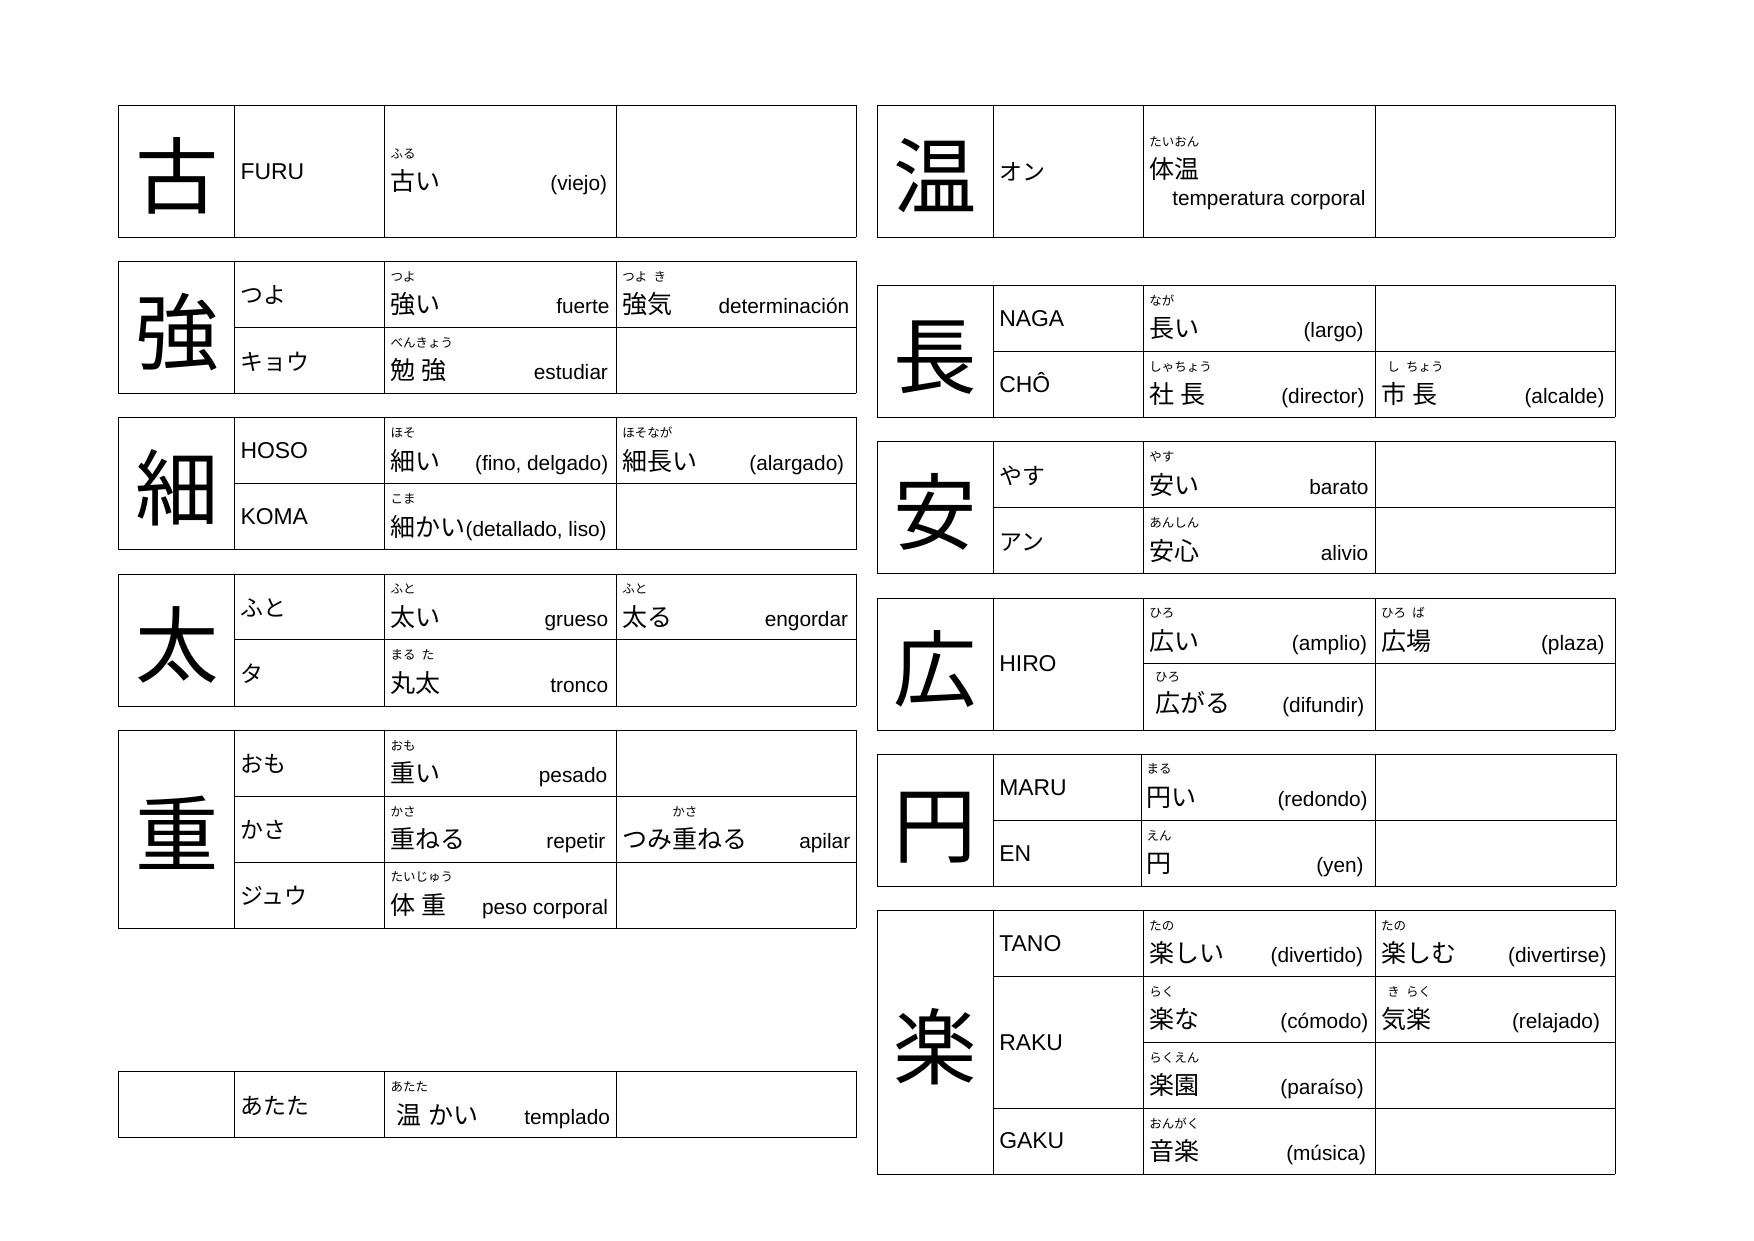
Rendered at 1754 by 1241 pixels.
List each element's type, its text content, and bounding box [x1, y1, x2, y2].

table_cell 細こまかい(detallado, liso) [385, 484, 616, 549]
table_header 長ながい (largo) [1144, 286, 1375, 351]
table_header 重おもい pesado [385, 731, 616, 796]
table_cell 市し長ちょう (alcalde) [1376, 352, 1615, 417]
table_header MARU [994, 755, 1141, 819]
table_cell 楽らくな (cómodo) [1144, 977, 1375, 1042]
table_header 強つよ気き determinación [617, 262, 856, 327]
table_header 楽たのしい (divertido) [1144, 911, 1375, 976]
table_cell アン [994, 508, 1143, 573]
table_cell 勉べん強きょう estudiar [385, 328, 616, 393]
table_cell 体たい重じゅう peso corporal [385, 863, 616, 927]
table_header 細 [119, 418, 234, 549]
table_cell [617, 484, 856, 549]
table_header 楽 [878, 911, 993, 1174]
table_header [617, 731, 856, 796]
table_header FURU [235, 106, 384, 237]
table_cell 気き楽らく (relajado) [1376, 977, 1615, 1042]
table_header NAGA [994, 286, 1143, 351]
table_header HOSO [235, 418, 384, 483]
table_header 細ほそい (fino, delgado) [385, 418, 616, 483]
table_cell 社しゃ長ちょう (director) [1144, 352, 1375, 417]
table_cell [1376, 664, 1615, 729]
table_header 広ひろ場ば (plaza) [1376, 599, 1615, 663]
table_cell 広ひろがる (difundir) [1144, 664, 1375, 729]
table_header 広ひろい (amplio) [1144, 599, 1375, 663]
table_cell EN [994, 821, 1141, 886]
table_cell オン [994, 106, 1143, 237]
table_cell [617, 328, 856, 393]
table_header 太ふとい grueso [385, 575, 616, 639]
table_cell [1376, 821, 1616, 886]
table_header 円 [878, 755, 993, 886]
table_cell 丸まる太た tronco [385, 640, 616, 706]
table_header 古ふるい (viejo) [385, 106, 616, 237]
table_cell KOMA [235, 484, 384, 549]
table_header おも [235, 731, 384, 796]
table_header ふと [235, 575, 384, 639]
table_cell 体たい温おん temperatura corporal [1144, 106, 1375, 237]
table_cell 楽らく園えん (paraíso) [1144, 1043, 1375, 1108]
table_header 長 [878, 286, 993, 417]
table_header HIRO [994, 599, 1143, 729]
table_header 広 [878, 599, 993, 729]
table_header [119, 1072, 234, 1137]
table_header やす [994, 442, 1143, 507]
table_cell キョウ [235, 328, 384, 393]
table_cell [1376, 1109, 1615, 1174]
table_cell [1376, 508, 1615, 573]
table_header つよ [235, 262, 384, 327]
table_header 太 [119, 575, 234, 706]
table_header TANO [994, 911, 1143, 976]
table_cell GAKU [994, 1109, 1143, 1174]
table_cell つみ重かさねる apilar [617, 797, 856, 862]
table_header 円まるい (redondo) [1142, 755, 1375, 819]
table_header 重 [119, 731, 234, 927]
table_header 古 [119, 106, 234, 237]
table_header 温あたたかい templado [385, 1072, 616, 1137]
table_header 安やすい barato [1144, 442, 1375, 507]
table_header 温 [878, 106, 993, 237]
table_header 強つよい fuerte [385, 262, 616, 327]
table_cell [617, 863, 856, 927]
table_header [1376, 286, 1615, 351]
table_cell かさ [235, 797, 384, 862]
table_header [617, 106, 856, 237]
table_header [1376, 442, 1615, 507]
table_header 強 [119, 262, 234, 393]
table_cell 音おん楽がく (música) [1144, 1109, 1375, 1174]
table_header あたた [235, 1072, 384, 1137]
table_cell [1376, 1043, 1615, 1108]
table_cell ジュウ [235, 863, 384, 927]
table_header 楽たのしむ (divertirse) [1376, 911, 1615, 976]
table_cell 安あん心しん alivio [1144, 508, 1375, 573]
table_header [1376, 755, 1616, 819]
table_cell タ [235, 640, 384, 706]
table_header 安 [878, 442, 993, 573]
table_cell CHÔ [994, 352, 1143, 417]
table_cell 重かさねる repetir [385, 797, 616, 862]
table_cell RAKU [994, 977, 1143, 1108]
table_header 太ふとる engordar [617, 575, 856, 639]
table_cell [1376, 106, 1615, 237]
table_cell 円えん (yen) [1142, 821, 1375, 886]
table_header 細ほそ長ながい (alargado) [617, 418, 856, 483]
table_header [617, 1072, 856, 1137]
table_cell [617, 640, 856, 706]
